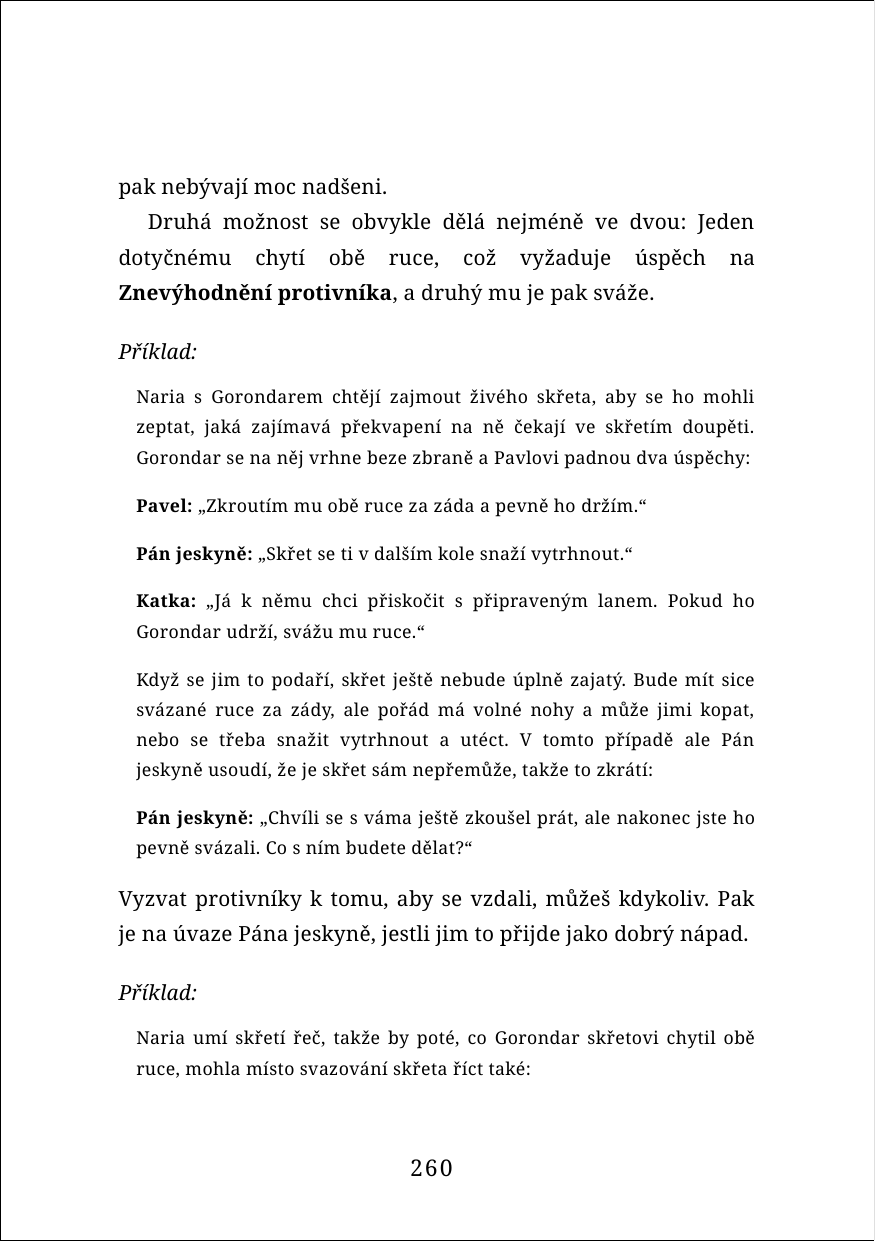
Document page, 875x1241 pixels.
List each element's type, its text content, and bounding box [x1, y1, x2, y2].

text Když se jim to podaří, skřet ještě nebude úplně zajatý. Bude mít sice svázané ruce za zády, ale pořád má volné nohy a může jimi kopat, nebo se třeba snažit vytrhnout a utéct. V tomto případě ale Pán jeskyně usoudí, že je skřet sám nepřemůže, takže to zkrátí: [136, 667, 756, 782]
text Příklad: [118, 978, 756, 1007]
text Vyzvat protivníky k tomu, aby se vzdali, můžeš kdykoliv. Pak je na úvaze Pána jeskyně, jestli jim to přijde jako dobrý nápad. [118, 884, 756, 948]
text Pavel: „Zkroutím mu obě ruce za záda a pevně ho držím.“ [136, 493, 756, 517]
text Naria s Gorondarem chtějí zajmout živého skřeta, aby se ho mohli zeptat, jaká zajímavá překvapení na ně čekají ve skřetím doupěti. Gorondar se na něj vrhne beze zbraně a Pavlovi padnou dva úspěchy: [136, 385, 756, 469]
text Příklad: [118, 337, 756, 366]
text pak nebývají moc nadšeni. Druhá možnost se obvykle dělá nejméně ve dvou: Jeden dotyčnému chytí obě ruce, což vyžaduje úspěch na Znevýhodnění protivníka, a druhý mu je pak sváže. [118, 172, 756, 307]
text Naria umí skřetí řeč, takže by poté, co Gorondar skřetovi chytil obě ruce, mohla místo svazování skřeta říct také: [136, 1026, 756, 1080]
text Katka: „Já k němu chci přiskočit s připraveným lanem. Pokud ho Gorondar udrží, svážu mu ruce.“ [136, 589, 756, 643]
text Pán jeskyně: „Chvíli se s váma ještě zkoušel prát, ale nakonec jste ho pevně svázali. Co s ním budete dělat?“ [136, 806, 756, 860]
text Pán jeskyně: „Skřet se ti v dalším kole snaží vytrhnout.“ [136, 541, 756, 565]
